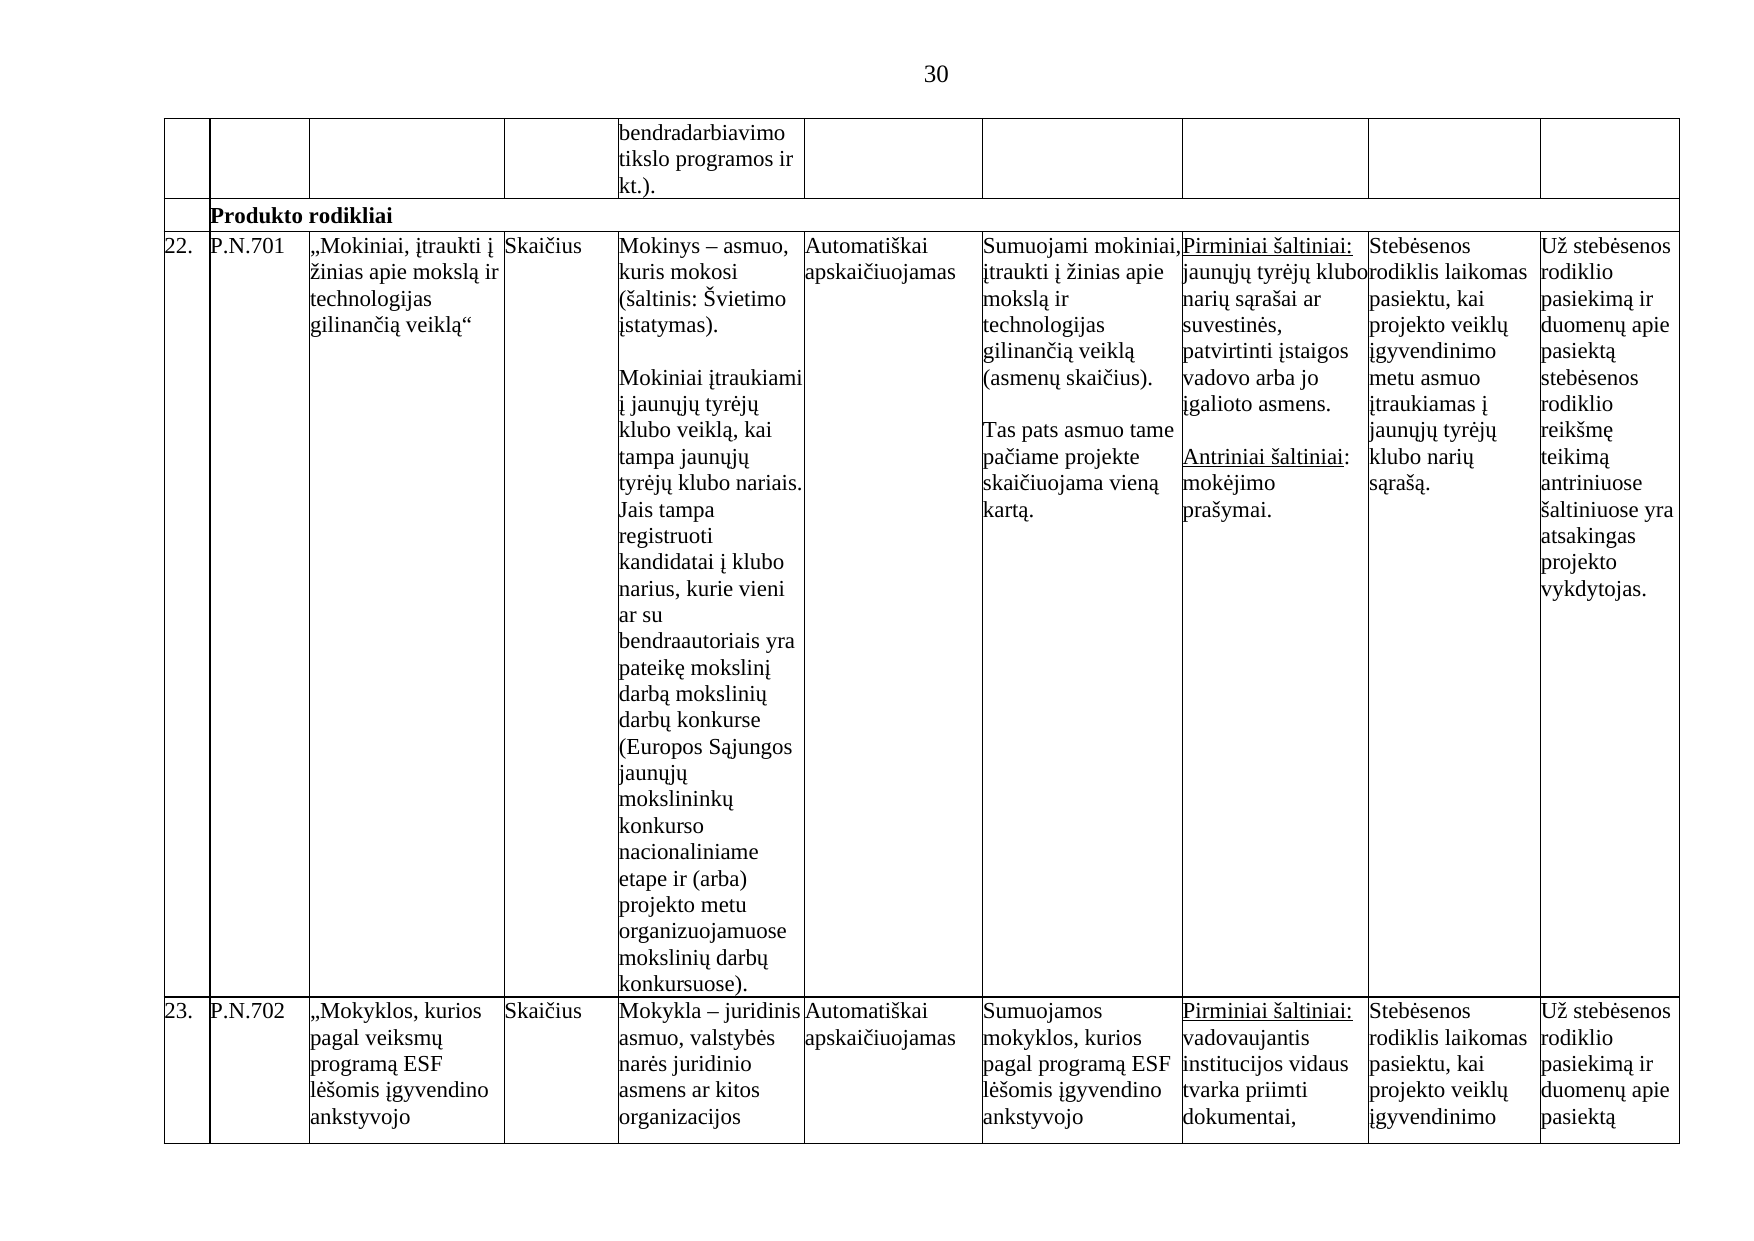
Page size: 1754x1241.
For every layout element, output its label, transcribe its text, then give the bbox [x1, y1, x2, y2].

table_cell [505, 119, 618, 198]
table_cell [1369, 119, 1540, 198]
table_cell Pirminiai šaltiniai: jaunųjų tyrėjų klubo narių sąrašai ar suvestinės, patvirtinti įstaigos vadovo arba jo įgalioto asmens. Antriniai šaltiniai: mokėjimo prašymai. [1183, 232, 1368, 996]
table_cell [310, 119, 504, 198]
table_cell [165, 199, 209, 231]
table_cell [1183, 119, 1368, 198]
table_cell Produkto rodikliai [211, 199, 1679, 231]
table_cell P.N.702 [211, 998, 309, 1143]
table_cell Skaičius [505, 232, 618, 996]
table_cell bendradarbiavimo tikslo programos ir kt.). [619, 119, 804, 198]
table_cell [805, 119, 982, 198]
table_cell 22. [165, 232, 209, 996]
table_cell P.N.701 [211, 232, 309, 996]
table_cell Už stebėsenos rodiklio pasiekimą ir duomenų apie pasiektą [1541, 998, 1679, 1143]
table_cell „Mokyklos, kurios pagal veiksmų programą ESF lėšomis įgyvendino ankstyvojo [310, 998, 504, 1143]
table_cell 23. [165, 998, 209, 1143]
table_cell Mokykla – juridinis asmuo, valstybės narės juridinio asmens ar kitos organizacijos [619, 998, 804, 1143]
table_cell [983, 119, 1182, 198]
table_cell Automatiškai apskaičiuojamas [805, 232, 982, 996]
table_cell Skaičius [505, 998, 618, 1143]
table_cell Stebėsenos rodiklis laikomas pasiektu, kai projekto veiklų įgyvendinimo metu asmuo įtraukiamas į jaunųjų tyrėjų klubo narių sąrašą. [1369, 232, 1540, 996]
table_cell [1541, 119, 1679, 198]
table_cell Pirminiai šaltiniai: vadovaujantis institucijos vidaus tvarka priimti dokumentai, [1183, 998, 1368, 1143]
table_cell Sumuojamos mokyklos, kurios pagal programą ESF lėšomis įgyvendino ankstyvojo [983, 998, 1182, 1143]
table_cell Sumuojami mokiniai, įtraukti į žinias apie mokslą ir technologijas gilinančią veiklą (asmenų skaičius). Tas pats asmuo tame pačiame projekte skaičiuojama vieną kartą. [983, 232, 1182, 996]
table_cell Automatiškai apskaičiuojamas [805, 998, 982, 1143]
table_cell „Mokiniai, įtraukti į žinias apie mokslą ir technologijas gilinančią veiklą“ [310, 232, 504, 996]
table_cell [165, 119, 209, 198]
table_cell Stebėsenos rodiklis laikomas pasiektu, kai projekto veiklų įgyvendinimo [1369, 998, 1540, 1143]
table_cell Už stebėsenos rodiklio pasiekimą ir duomenų apie pasiektą stebėsenos rodiklio reikšmę teikimą antriniuose šaltiniuose yra atsakingas projekto vykdytojas. [1541, 232, 1679, 996]
table_cell Mokinys – asmuo, kuris mokosi (šaltinis: Švietimo įstatymas). Mokiniai įtraukiami į jaunųjų tyrėjų klubo veiklą, kai tampa jaunųjų tyrėjų klubo nariais. Jais tampa registruoti kandidatai į klubo narius, kurie vieni ar su bendraautoriais yra pateikę mokslinį darbą mokslinių darbų konkurse (Europos Sąjungos jaunųjų mokslininkų konkurso nacionaliniame etape ir (arba) projekto metu organizuojamuose mokslinių darbų konkursuose). [619, 232, 804, 996]
table_cell [211, 119, 309, 198]
